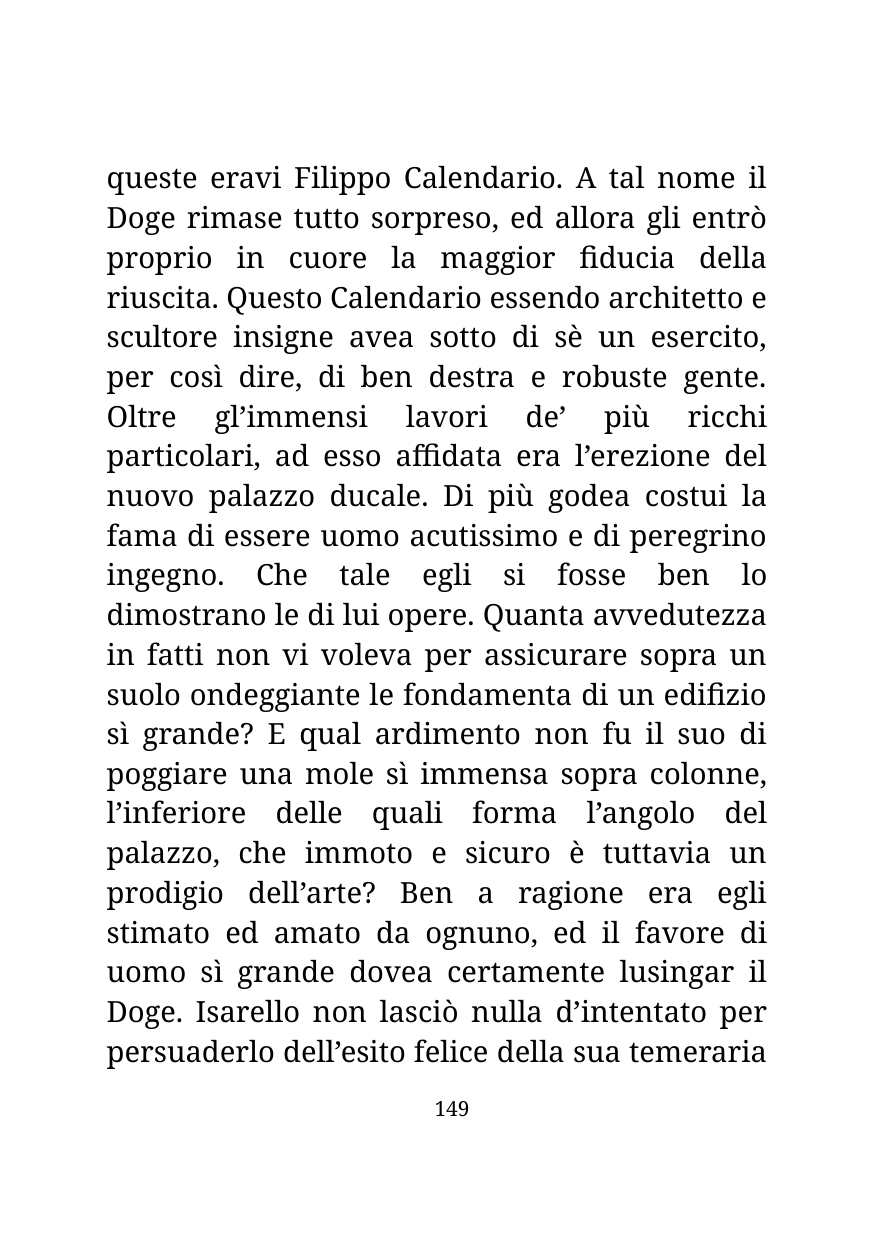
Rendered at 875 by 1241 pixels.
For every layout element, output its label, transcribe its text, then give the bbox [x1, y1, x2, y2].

text queste eravi Filippo Calendario. A tal nome il Doge rimase tutto sorpreso, ed allora gli entrò proprio in cuore la maggior fiducia della riuscita. Questo Calendario essendo architetto e scultore insigne avea sotto di sè un esercito, per così dire, di ben destra e robuste gente. Oltre gl’immensi lavori de’ più ricchi particolari, ad esso affidata era l’erezione del nuovo palazzo ducale. Di più godea costui la fama di essere uomo acutissimo e di peregrino ingegno. Che tale egli si fosse ben lo dimostrano le di lui opere. Quanta avvedutezza in fatti non vi voleva per assicurare sopra un suolo ondeggiante le fondamenta di un edifizio sì grande? E qual ardimento non fu il suo di poggiare una mole sì immensa sopra colonne, l’inferiore delle quali forma l’angolo del palazzo, che immoto e sicuro è tuttavia un prodigio dell’arte? Ben a ragione era egli stimato ed amato da ognuno, ed il favore di uomo sì grande dovea certamente lusingar il Doge. Isarello non lasciò nulla d’intentato per persuaderlo dell’esito felice della sua temeraria [106, 158, 768, 1071]
